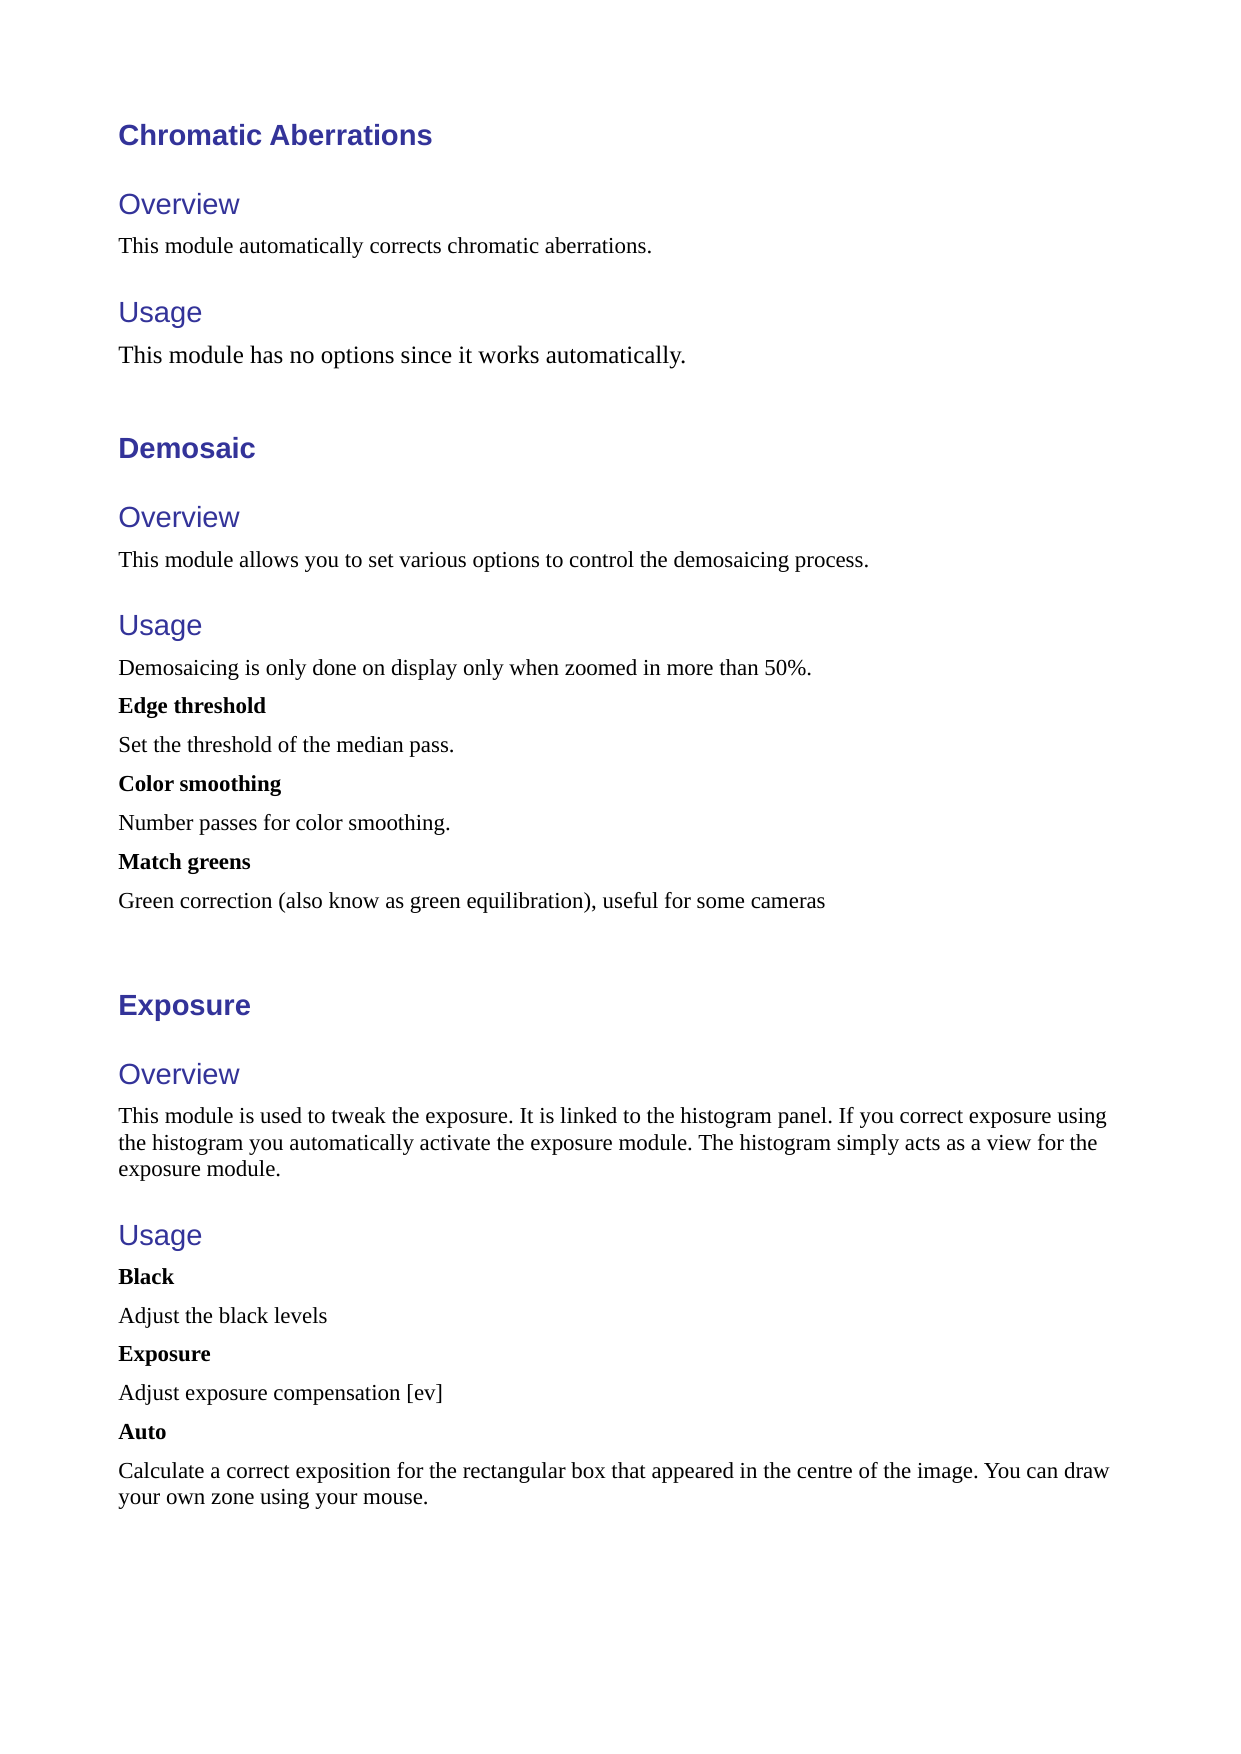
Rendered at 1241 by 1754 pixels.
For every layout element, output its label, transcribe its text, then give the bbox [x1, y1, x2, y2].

text Set the threshold of the median pass. [118, 731, 1122, 758]
text Adjust the black levels [118, 1302, 1122, 1328]
text Edge threshold [118, 692, 1122, 719]
text Adjust exposure compensation [ev] [118, 1379, 1122, 1406]
text This module automatically corrects chromatic aberrations. [118, 232, 1122, 259]
text Calculate a correct exposition for the rectangular box that appeared in the centre of the image. You can draw your own zone using your mouse. [118, 1457, 1122, 1510]
subtitle Overview [118, 500, 1122, 534]
text This module is used to tweak the exposure. It is linked to the histogram panel. If you correct exposure using the histogram you automatically activate the exposure module. The histogram simply acts as a view for the exposure module. [118, 1102, 1122, 1181]
subtitle Demosaic [118, 431, 1122, 465]
text Auto [118, 1418, 1122, 1444]
text Demosaicing is only done on display only when zoomed in more than 50%. [118, 653, 1122, 680]
text Green correction (also know as green equilibration), useful for some cameras [118, 887, 1122, 913]
text This module has no options since it works automatically. [118, 340, 1122, 369]
text This module allows you to set various options to control the demosaicing process. [118, 546, 1122, 572]
text Number passes for color smoothing. [118, 809, 1122, 835]
subtitle Exposure [118, 988, 1122, 1022]
subtitle Overview [118, 1057, 1122, 1091]
subtitle Usage [118, 608, 1122, 642]
subtitle Chromatic Aberrations [118, 118, 1122, 152]
text Exposure [118, 1341, 1122, 1367]
text Black [118, 1263, 1122, 1289]
subtitle Usage [118, 295, 1122, 328]
subtitle Overview [118, 187, 1122, 221]
subtitle Usage [118, 1217, 1122, 1251]
text Color smoothing [118, 770, 1122, 796]
text Match greens [118, 848, 1122, 874]
